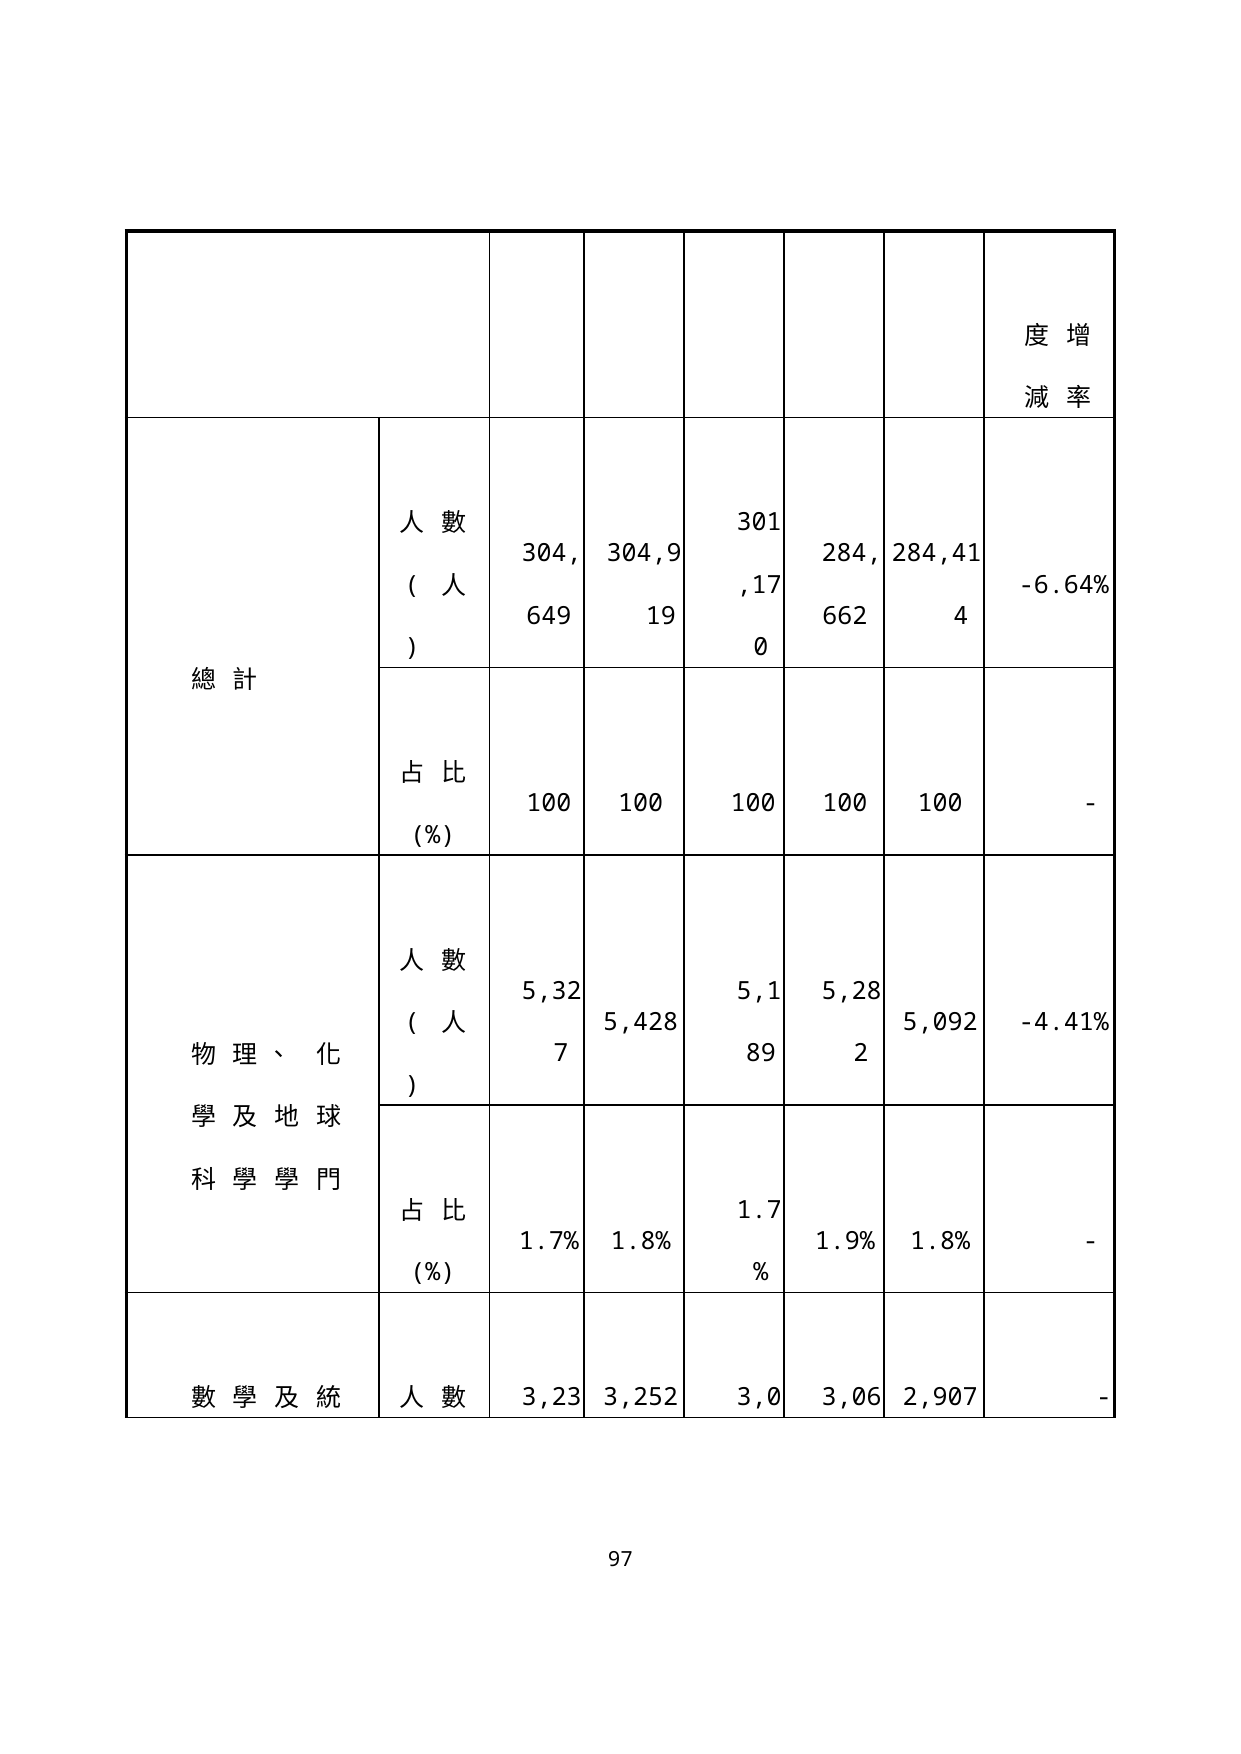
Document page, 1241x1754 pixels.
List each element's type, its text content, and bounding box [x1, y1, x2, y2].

table_header [685, 233, 783, 417]
table_cell 100 [785, 668, 883, 854]
table_cell 1.7% [490, 1106, 583, 1292]
table_cell 304,919 [585, 418, 683, 667]
table_cell 1.8% [885, 1106, 983, 1292]
table_cell [985, 1293, 1113, 1417]
table_cell 100 [885, 668, 983, 854]
table_cell 1.8% [585, 1106, 683, 1292]
table_cell 3,06 [785, 1293, 883, 1417]
table_header [585, 233, 683, 417]
table_header [785, 233, 883, 417]
table_header [128, 233, 489, 417]
table_cell 物理、化學及地球科學學門 [128, 856, 378, 1292]
table_cell 占比(%) [380, 1106, 489, 1292]
table_cell 5,327 [490, 856, 583, 1104]
table_cell 5,282 [785, 856, 883, 1104]
table_cell 人數(人) [380, 856, 489, 1104]
table_cell 100 [685, 668, 783, 854]
table_cell 3,252 [585, 1293, 683, 1417]
table_cell 304,649 [490, 418, 583, 667]
table_header 度增減率 [985, 233, 1113, 417]
table_cell 5,092 [885, 856, 983, 1104]
table_cell -4.41% [985, 856, 1113, 1104]
table_cell 3,0 [685, 1293, 783, 1417]
table_header [490, 233, 583, 417]
table_cell -6.64% [985, 418, 1113, 667]
table_cell 100 [490, 668, 583, 854]
table_cell 284,414 [885, 418, 983, 667]
table_cell 100 [585, 668, 683, 854]
table_cell 人數(人) [380, 418, 489, 667]
table_cell 占比(%) [380, 668, 489, 854]
table_cell - [985, 1106, 1113, 1292]
table_cell 5,189 [685, 856, 783, 1104]
table_cell 數學及統 [128, 1293, 378, 1417]
table_header [885, 233, 983, 417]
table_cell 301,170 [685, 418, 783, 667]
table_cell - [985, 668, 1113, 854]
table_cell 2,907 [885, 1293, 983, 1417]
table_cell 5,428 [585, 856, 683, 1104]
table_cell 3,23 [490, 1293, 583, 1417]
table_cell 人數 [380, 1293, 489, 1417]
table_cell 284,662 [785, 418, 883, 667]
table_cell 總計 [128, 418, 378, 854]
table_cell 1.9% [785, 1106, 883, 1292]
table_cell 1.7% [685, 1106, 783, 1292]
